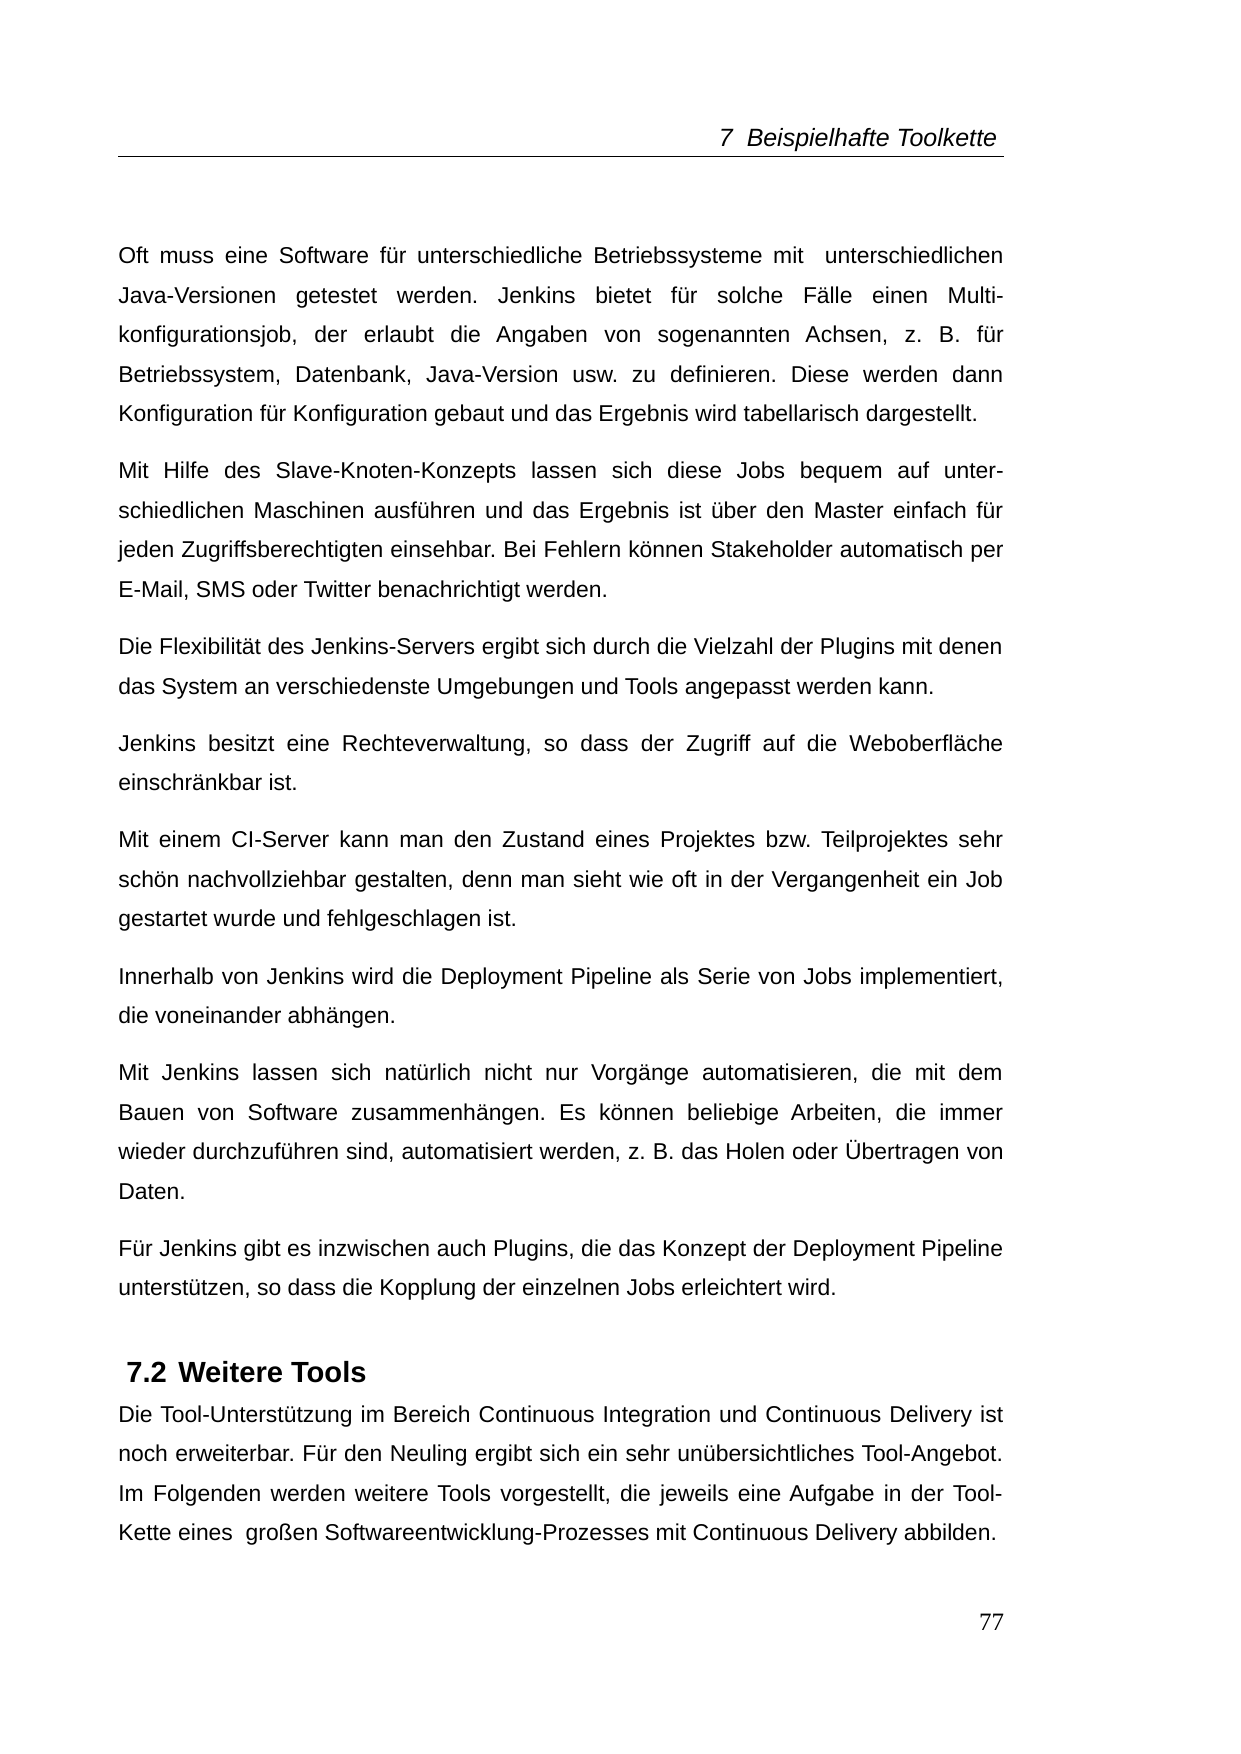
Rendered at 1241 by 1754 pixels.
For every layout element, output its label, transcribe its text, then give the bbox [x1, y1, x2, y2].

text Jenkins besitzt eine Rechteverwaltung, so dass der Zugriff auf die Weboberfläche einschränkbar ist. [118, 730, 1004, 796]
text Oft muss eine Software für unterschiedliche Betriebssysteme mit unterschiedlichen Java-Versionen getestet werden. Jenkins bietet für solche Fälle einen Multi-konfigurationsjob, der erlaubt die Angaben von sogenannten Achsen, z. B. für Betriebssystem, Datenbank, Java-Version usw. zu definieren. Diese werden dann Konfiguration für Konfiguration gebaut und das Ergebnis wird tabellarisch dargestellt. [118, 242, 1004, 427]
text Die Flexibilität des Jenkins-Servers ergibt sich durch die Vielzahl der Plugins mit denen das System an verschiedenste Umgebungen und Tools angepasst werden kann. [118, 633, 1004, 699]
text Die Tool-Unterstützung im Bereich Continuous Integration und Continuous Delivery ist noch erweiterbar. Für den Neuling ergibt sich ein sehr unübersichtliches Tool-Angebot. Im Folgenden werden weitere Tools vorgestellt, die jeweils eine Aufgabe in der Tool-Kette eines großen Softwareentwicklung-Prozesses mit Continuous Delivery abbilden. [118, 1401, 1004, 1545]
text Mit Hilfe des Slave-Knoten-Konzepts lassen sich diese Jobs bequem auf unter-schiedlichen Maschinen ausführen und das Ergebnis ist über den Master einfach für jeden Zugriffsberechtigten einsehbar. Bei Fehlern können Stakeholder automatisch per E-Mail, SMS oder Twitter benachrichtigt werden. [118, 457, 1004, 602]
text Innerhalb von Jenkins wird die Deployment Pipeline als Serie von Jobs implementiert, die voneinander abhängen. [118, 963, 1004, 1028]
text Mit Jenkins lassen sich natürlich nicht nur Vorgänge automatisieren, die mit dem Bauen von Software zusammenhängen. Es können beliebige Arbeiten, die immer wieder durchzuführen sind, automatisiert werden, z. B. das Holen oder Übertragen von Daten. [118, 1059, 1004, 1204]
subtitle Weitere Tools [118, 1355, 1004, 1389]
text Mit einem CI-Server kann man den Zustand eines Projektes bzw. Teilprojektes sehr schön nachvollziehbar gestalten, denn man sieht wie oft in der Vergangenheit ein Job gestartet wurde und fehlgeschlagen ist. [118, 826, 1004, 932]
text Für Jenkins gibt es inzwischen auch Plugins, die das Konzept der Deployment Pipeline unterstützen, so dass die Kopplung der einzelnen Jobs erleichtert wird. [118, 1235, 1004, 1301]
